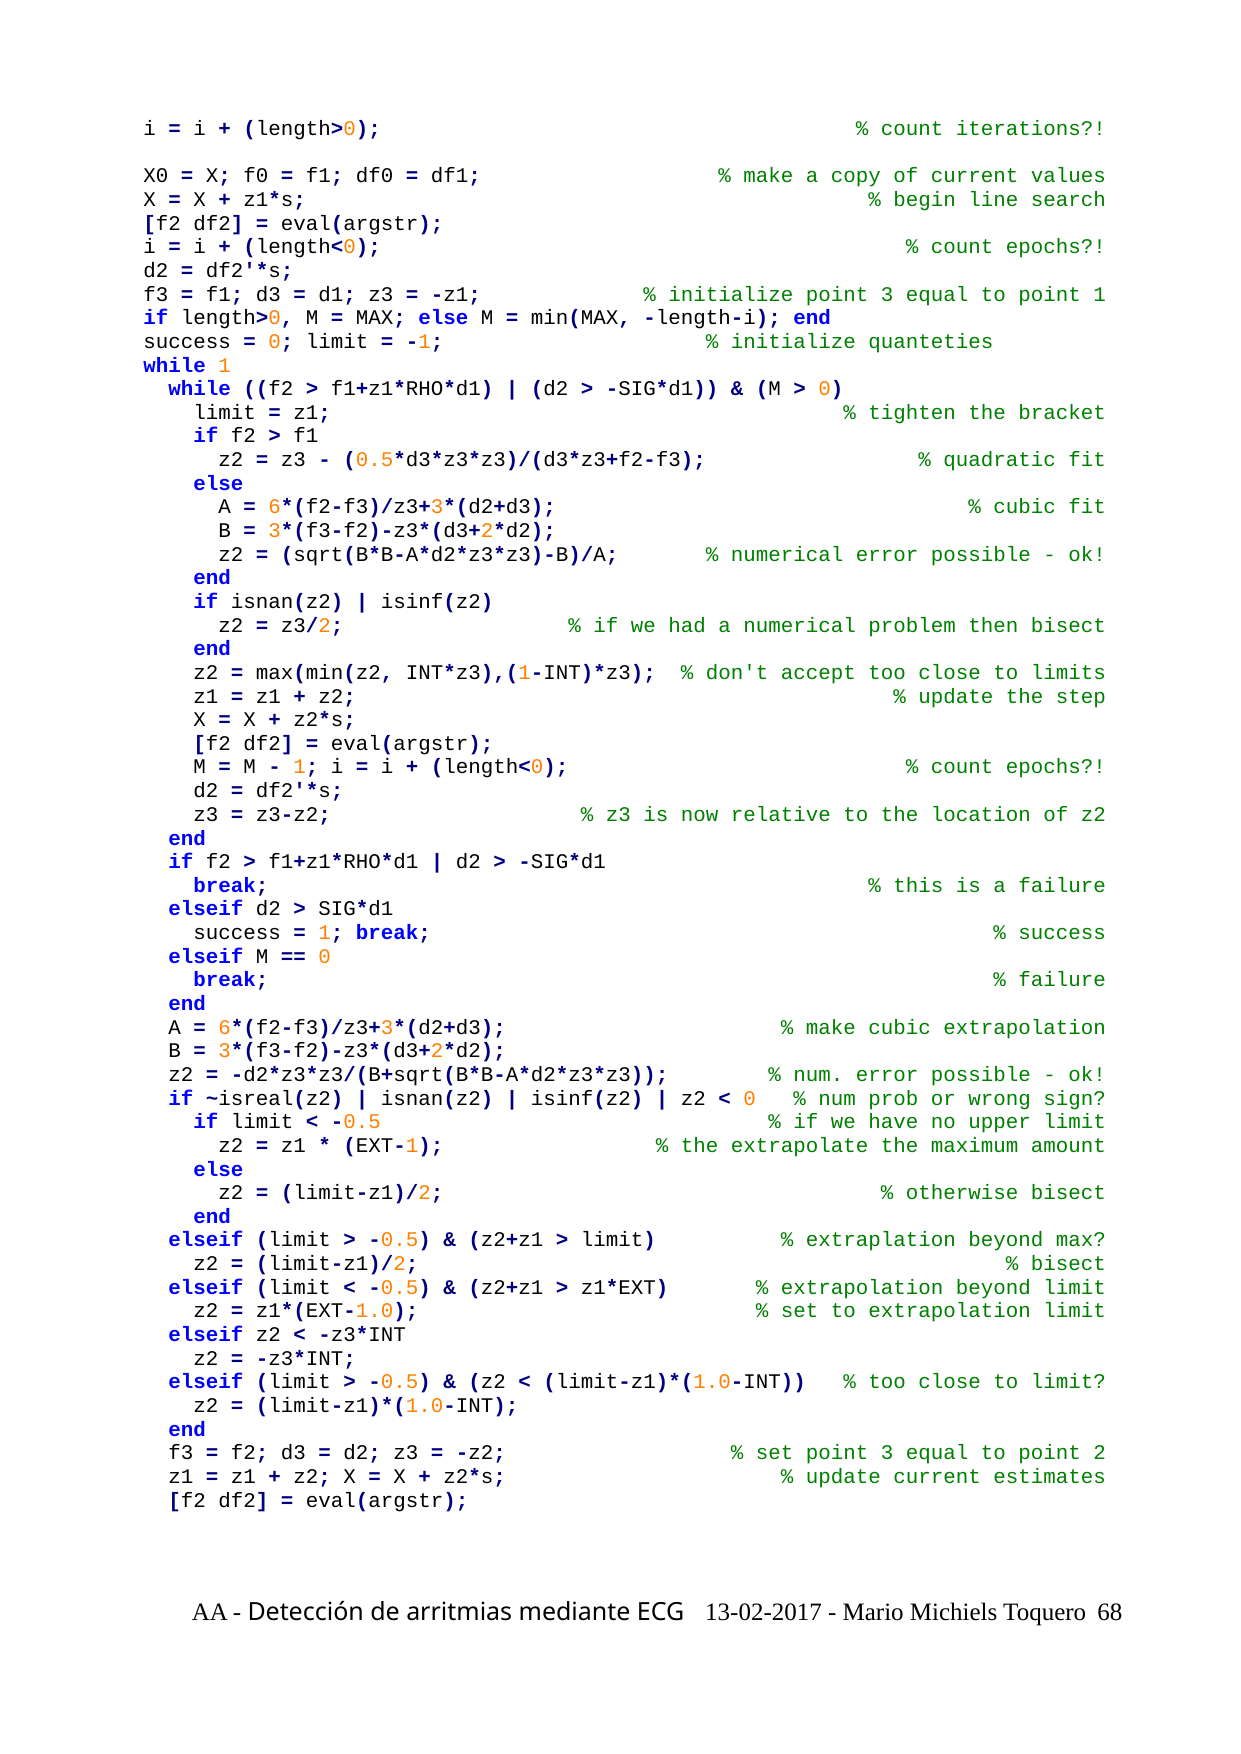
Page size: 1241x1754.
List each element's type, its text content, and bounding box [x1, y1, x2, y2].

text elseif (limit > -0.5) & (z2+z1 > limit) % extraplation beyond max? [118, 1229, 1122, 1253]
text d2 = df2'*s; [118, 780, 1122, 804]
text if f2 > f1 [118, 426, 1122, 449]
text i = i + (length>0); % count iterations?! [118, 118, 1122, 142]
text X = X + z2*s; [118, 709, 1122, 733]
text z2 = -d2*z3*z3/(B+sqrt(B*B-A*d2*z3*z3)); % num. error possible - ok! [118, 1064, 1122, 1088]
text z2 = (limit-z1)/2; % otherwise bisect [118, 1182, 1122, 1206]
text elseif (limit > -0.5) & (z2 < (limit-z1)*(1.0-INT)) % too close to limit? [118, 1371, 1122, 1395]
text if isnan(z2) | isinf(z2) [118, 591, 1122, 615]
text end [118, 993, 1122, 1017]
text if length>0, M = MAX; else M = min(MAX, -length-i); end [118, 307, 1122, 331]
text d2 = df2'*s; [118, 260, 1122, 284]
text f3 = f1; d3 = d1; z3 = -z1; % initialize point 3 equal to point 1 [118, 284, 1122, 307]
text A = 6*(f2-f3)/z3+3*(d2+d3); % make cubic extrapolation [118, 1017, 1122, 1040]
text f3 = f2; d3 = d2; z3 = -z2; % set point 3 equal to point 2 [118, 1442, 1122, 1466]
text elseif d2 > SIG*d1 [118, 898, 1122, 922]
text else [118, 473, 1122, 496]
text z2 = max(min(z2, INT*z3),(1-INT)*z3); % don't accept too close to limits [118, 662, 1122, 686]
text end [118, 1419, 1122, 1442]
text z2 = z3/2; % if we had a numerical problem then bisect [118, 615, 1122, 638]
text z3 = z3-z2; % z3 is now relative to the location of z2 [118, 804, 1122, 827]
text break; % this is a failure [118, 875, 1122, 898]
text B = 3*(f3-f2)-z3*(d3+2*d2); [118, 1040, 1122, 1064]
text elseif M == 0 [118, 946, 1122, 969]
text end [118, 567, 1122, 591]
text break; % failure [118, 969, 1122, 993]
text while ((f2 > f1+z1*RHO*d1) | (d2 > -SIG*d1)) & (M > 0) [118, 378, 1122, 402]
text success = 1; break; % success [118, 922, 1122, 946]
text X = X + z1*s; % begin line search [118, 189, 1122, 213]
text z2 = (sqrt(B*B-A*d2*z3*z3)-B)/A; % numerical error possible - ok! [118, 544, 1122, 567]
text A = 6*(f2-f3)/z3+3*(d2+d3); % cubic fit [118, 496, 1122, 520]
text z2 = z1*(EXT-1.0); % set to extrapolation limit [118, 1300, 1122, 1324]
text M = M - 1; i = i + (length<0); % count epochs?! [118, 757, 1122, 780]
text if ~isreal(z2) | isnan(z2) | isinf(z2) | z2 < 0 % num prob or wrong sign? [118, 1088, 1122, 1111]
text end [118, 827, 1122, 851]
text if limit < -0.5 % if we have no upper limit [118, 1111, 1122, 1135]
text z1 = z1 + z2; X = X + z2*s; % update current estimates [118, 1466, 1122, 1489]
text i = i + (length<0); % count epochs?! [118, 236, 1122, 260]
text success = 0; limit = -1; % initialize quanteties [118, 331, 1122, 354]
text limit = z1; % tighten the bracket [118, 402, 1122, 426]
text X0 = X; f0 = f1; df0 = df1; % make a copy of current values [118, 165, 1122, 189]
text z2 = (limit-z1)/2; % bisect [118, 1253, 1122, 1277]
text z2 = -z3*INT; [118, 1348, 1122, 1371]
text end [118, 638, 1122, 662]
text [f2 df2] = eval(argstr); [118, 213, 1122, 236]
text z2 = (limit-z1)*(1.0-INT); [118, 1395, 1122, 1419]
text [f2 df2] = eval(argstr); [118, 733, 1122, 757]
text while 1 [118, 354, 1122, 378]
text z2 = z1 * (EXT-1); % the extrapolate the maximum amount [118, 1135, 1122, 1158]
text elseif z2 < -z3*INT [118, 1324, 1122, 1348]
text else [118, 1158, 1122, 1182]
text end [118, 1206, 1122, 1229]
text [f2 df2] = eval(argstr); [118, 1489, 1122, 1513]
text if f2 > f1+z1*RHO*d1 | d2 > -SIG*d1 [118, 851, 1122, 875]
text elseif (limit < -0.5) & (z2+z1 > z1*EXT) % extrapolation beyond limit [118, 1277, 1122, 1300]
text B = 3*(f3-f2)-z3*(d3+2*d2); [118, 520, 1122, 544]
text z2 = z3 - (0.5*d3*z3*z3)/(d3*z3+f2-f3); % quadratic fit [118, 449, 1122, 473]
text z1 = z1 + z2; % update the step [118, 686, 1122, 709]
